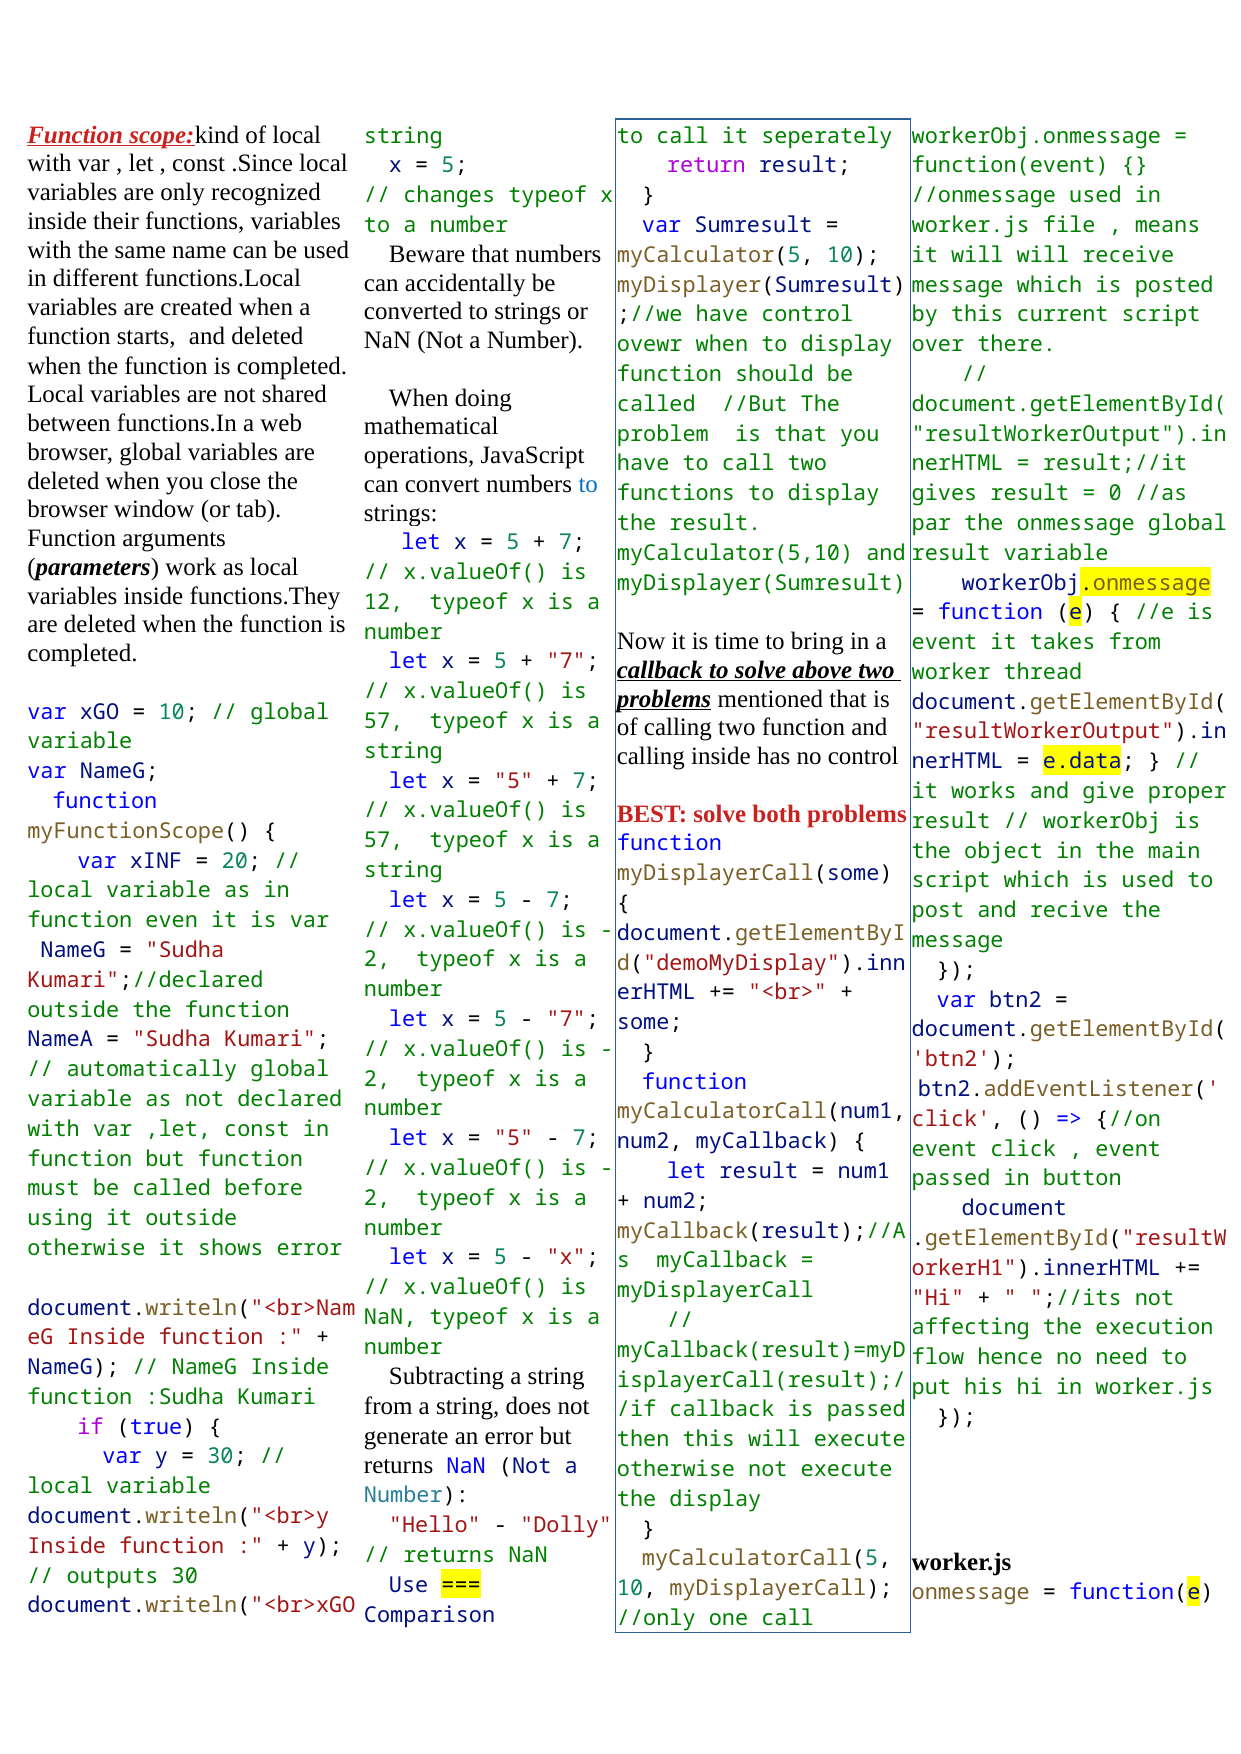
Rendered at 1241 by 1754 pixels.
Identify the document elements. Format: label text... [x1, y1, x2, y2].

table_header to call it seperately return result; } var Sumresult = myCalculator(5, 10); myDisplayer(Sumresult);//we have control ovewr when to display function should be called //But The problem is that you have to call two functions to display the result. myCalculator(5,10) and myDisplayer(Sumresult) Now it is time to bring in a callback to solve above two problems mentioned that is of calling two function and calling inside has no control BEST: solve both problems function myDisplayerCall(some) { document.getElementById("demoMyDisplay").innerHTML += "<br>" + some; } function myCalculatorCall(num1, num2, myCallback) { let result = num1 + num2; myCallback(result);//As myCallback = myDisplayerCall // myCallback(result)=myDisplayerCall(result);//if callback is passed then this will execute otherwise not execute the display } myCalculatorCall(5, 10, myDisplayerCall); //only one call [616, 120, 910, 1632]
